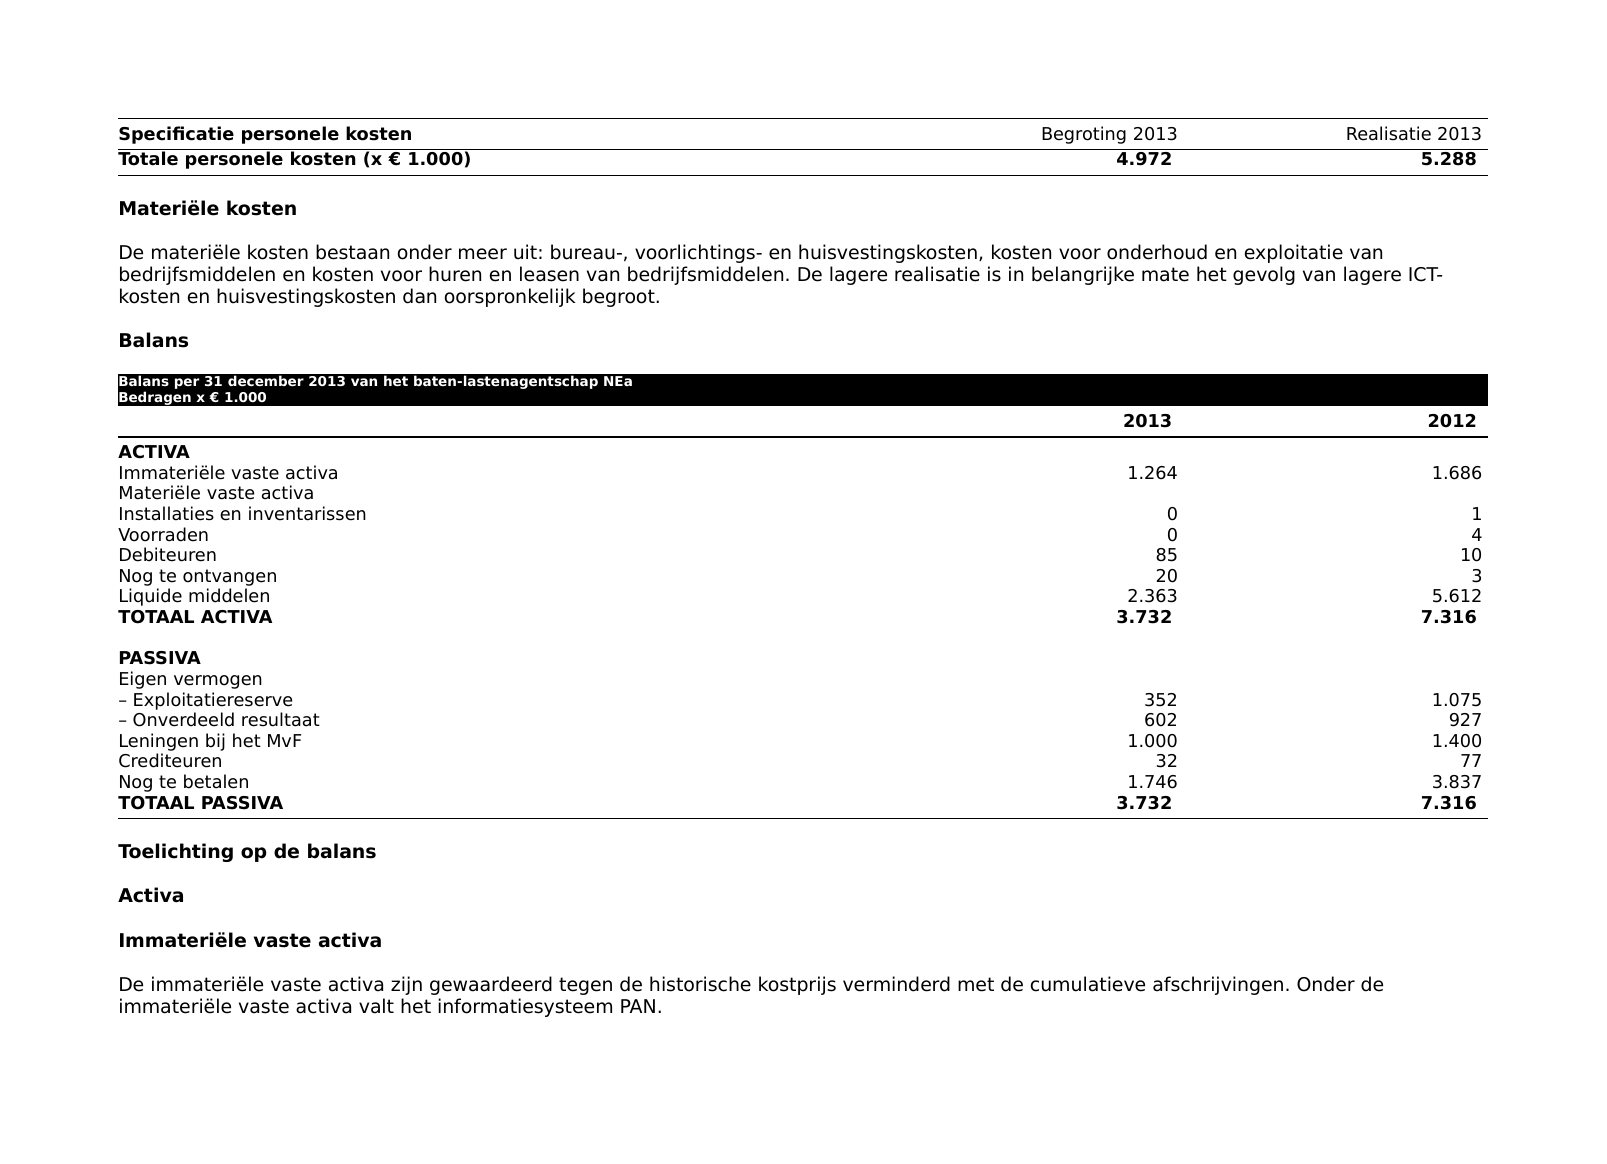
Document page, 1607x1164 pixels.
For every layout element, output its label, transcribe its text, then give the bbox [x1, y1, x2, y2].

table_cell 1 [1184, 504, 1488, 524]
text De immateriële vaste activa zijn gewaardeerd tegen de historische kostprijs verminderd met de cumulatieve afschrijvingen. Onder de immateriële vaste activa valt het informatiesysteem PAN. [118, 974, 1488, 1018]
subtitle Immateriële vaste activa [118, 929, 1488, 952]
table_header Specificatie personele kosten [118, 119, 879, 149]
table_cell 1.000 [879, 731, 1184, 751]
table_cell [879, 628, 1184, 648]
table_cell 3.732 [879, 607, 1184, 628]
table_cell [118, 406, 879, 436]
table_cell 20 [879, 566, 1184, 586]
table_cell 7.316 [1184, 607, 1488, 628]
table_cell [1184, 438, 1488, 463]
table_cell 3.732 [879, 793, 1184, 818]
table_cell [118, 628, 879, 648]
table_cell Liquide middelen [118, 586, 879, 607]
table_cell – Onverdeeld resultaat [118, 710, 879, 731]
table_cell TOTAAL ACTIVA [118, 607, 879, 628]
table_cell Voorraden [118, 525, 879, 545]
text De materiële kosten bestaan onder meer uit: bureau-, voorlichtings- en huisvestingskosten, kosten voor onderhoud en exploitatie van bedrijfsmiddelen en kosten voor huren en leasen van bedrijfsmiddelen. De lagere realisatie is in belangrijke mate het gevolg van lagere ICT-kosten en huisvestingskosten dan oorspronkelijk begroot. [118, 242, 1488, 308]
table_cell 10 [1184, 545, 1488, 566]
table_cell 927 [1184, 710, 1488, 731]
table_cell 2013 [879, 406, 1184, 436]
table_cell Totale personele kosten (x € 1.000) [118, 150, 879, 174]
table_cell 3 [1184, 566, 1488, 586]
table_cell [1184, 628, 1488, 648]
table_header Realisatie 2013 [1184, 119, 1488, 149]
table_cell TOTAAL PASSIVA [118, 793, 879, 818]
table_header Begroting 2013 [879, 119, 1184, 149]
table_cell Debiteuren [118, 545, 879, 566]
table_cell 4.972 [879, 150, 1184, 174]
table_cell Nog te betalen [118, 772, 879, 793]
subtitle Balans [118, 330, 1488, 352]
table_cell Materiële vaste activa [118, 483, 879, 504]
table_cell 5.288 [1184, 150, 1488, 174]
table_cell [879, 648, 1184, 669]
table_cell [879, 483, 1184, 504]
table_cell 2012 [1184, 406, 1488, 436]
table_cell 1.075 [1184, 690, 1488, 710]
table_cell 77 [1184, 751, 1488, 772]
table_cell 7.316 [1184, 793, 1488, 818]
table_cell Nog te ontvangen [118, 566, 879, 586]
table_cell 352 [879, 690, 1184, 710]
table_cell 1.264 [879, 463, 1184, 483]
subtitle Activa [118, 885, 1488, 907]
table_cell [879, 669, 1184, 689]
table_cell [1184, 648, 1488, 669]
table_cell 2.363 [879, 586, 1184, 607]
table_cell 0 [879, 504, 1184, 524]
table_cell 1.686 [1184, 463, 1488, 483]
table_cell ACTIVA [118, 438, 879, 463]
table_cell Leningen bij het MvF [118, 731, 879, 751]
table_cell PASSIVA [118, 648, 879, 669]
table_header Balans per 31 december 2013 van het baten-lastenagentschap NEa Bedragen x € 1.000 [118, 374, 1488, 405]
table_cell 3.837 [1184, 772, 1488, 793]
table_cell 1.746 [879, 772, 1184, 793]
subtitle Materiële kosten [118, 198, 1488, 220]
table_cell 0 [879, 525, 1184, 545]
table_cell 1.400 [1184, 731, 1488, 751]
table_cell 32 [879, 751, 1184, 772]
table_cell Immateriële vaste activa [118, 463, 879, 483]
table_cell Crediteuren [118, 751, 879, 772]
table_cell – Exploitatiereserve [118, 690, 879, 710]
table_cell [1184, 669, 1488, 689]
table_cell Eigen vermogen [118, 669, 879, 689]
table_cell [1184, 483, 1488, 504]
subtitle Toelichting op de balans [118, 841, 1488, 863]
table_cell 85 [879, 545, 1184, 566]
table_cell [879, 438, 1184, 463]
table_cell 4 [1184, 525, 1488, 545]
table_cell 5.612 [1184, 586, 1488, 607]
table_cell 602 [879, 710, 1184, 731]
table_cell Installaties en inventarissen [118, 504, 879, 524]
